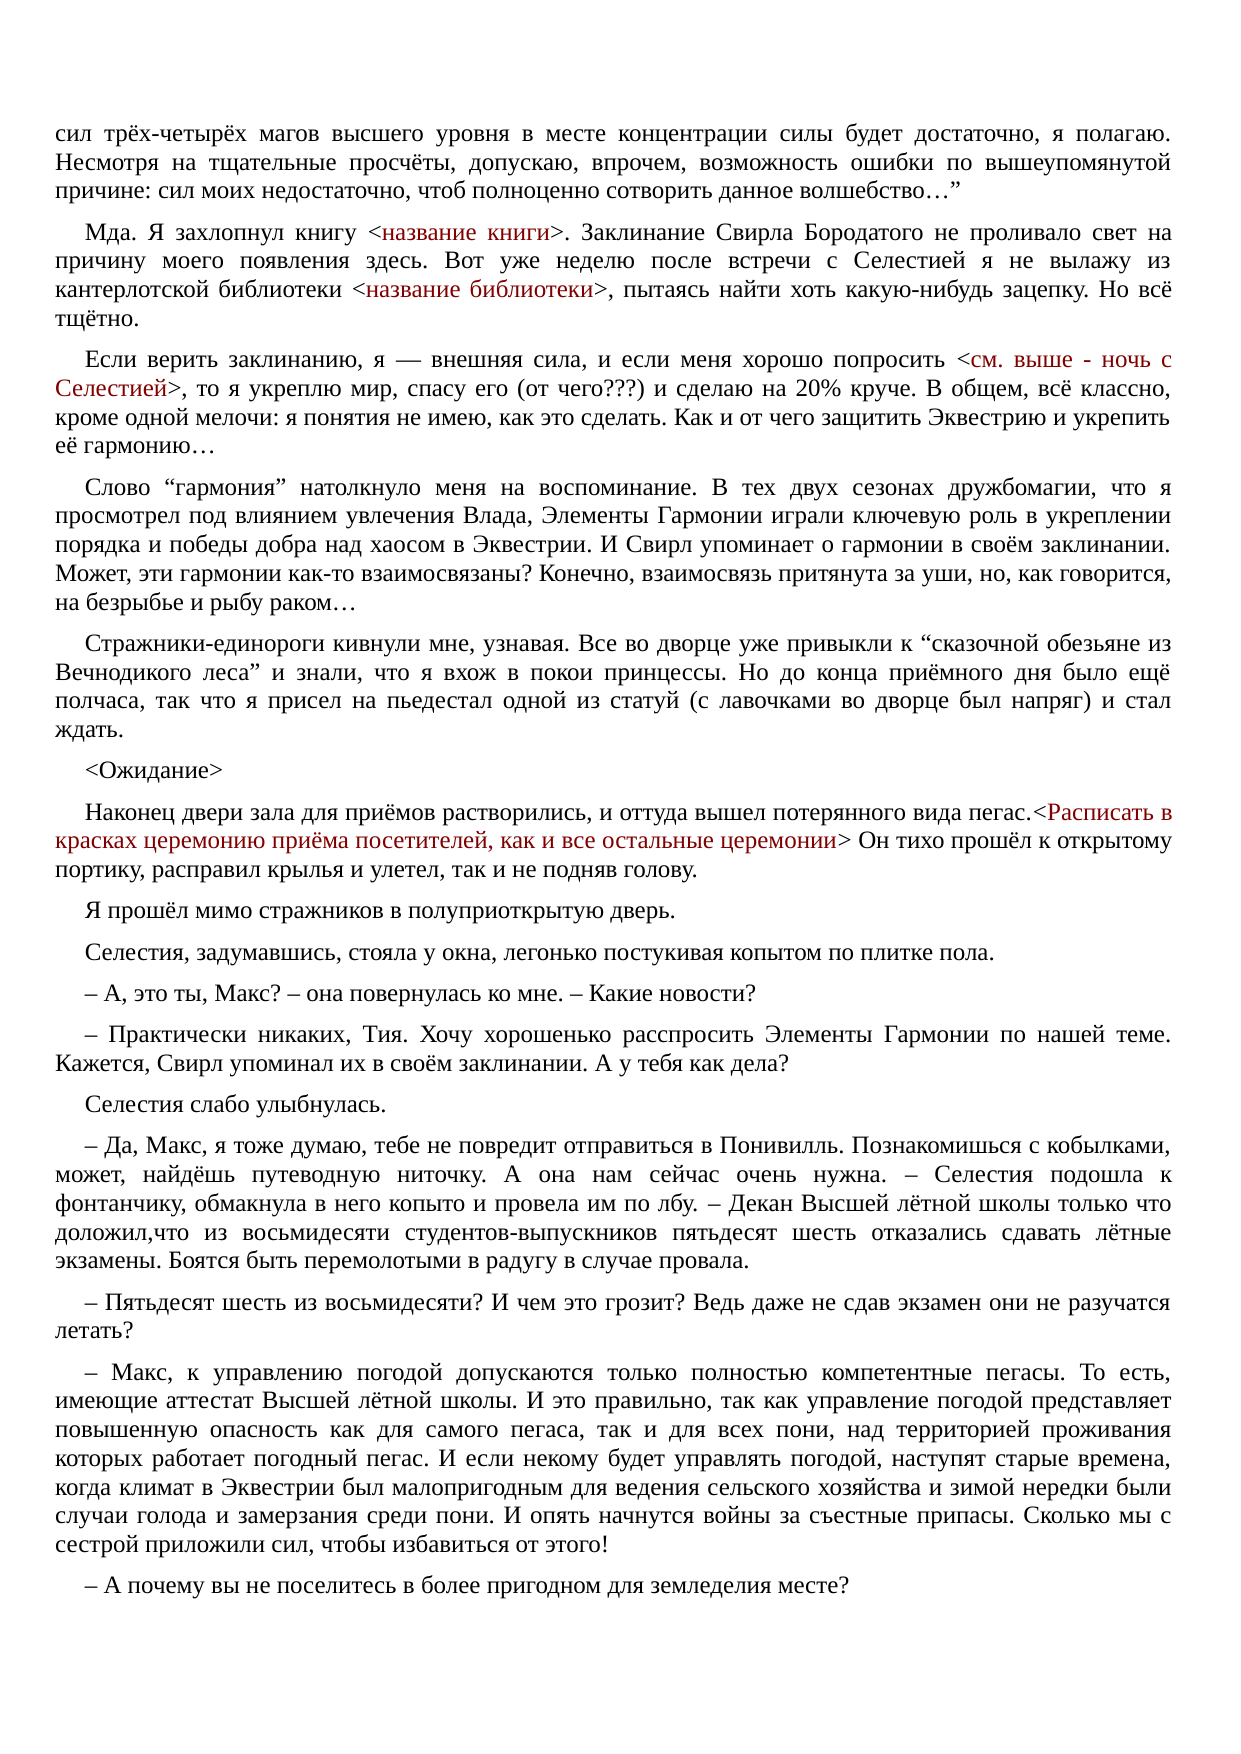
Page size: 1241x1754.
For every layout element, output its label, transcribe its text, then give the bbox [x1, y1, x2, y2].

text Я прошёл мимо стражников в полуприоткрытую дверь. [55, 896, 1172, 924]
text Стражники-единороги кивнули мне, узнавая. Все во дворце уже привыкли к “сказочной обезьяне из Вечнодикого леса” и знали, что я вхож в покои принцессы. Но до конца приёмного дня было ещё полчаса, так что я присел на пьедестал одной из статуй (с лавочками во дворце был напряг) и стал ждать. [55, 628, 1172, 743]
text Селестия, задумавшись, стояла у окна, легонько постукивая копытом по плитке пола. [55, 937, 1172, 966]
text сил трёх-четырёх магов высшего уровня в месте концентрации силы будет достаточно, я полагаю. Несмотря на тщательные просчёты, допускаю, впрочем, возможность ошибки по вышеупомянутой причине: сил моих недостаточно, чтоб полноценно сотворить данное волшебство…” [55, 118, 1172, 204]
text – Практически никаких, Тия. Хочу хорошенько расспросить Элементы Гармонии по нашей теме. Кажется, Свирл упоминал их в своём заклинании. А у тебя как дела? [55, 1019, 1172, 1077]
text Селестия слабо улыбнулась. [55, 1089, 1172, 1118]
text – А, это ты, Макс? – она повернулась ко мне. – Какие новости? [55, 978, 1172, 1007]
text – Макс, к управлению погодой допускаются только полностью компетентные пегасы. То есть, имеющие аттестат Высшей лётной школы. И это правильно, так как управление погодой представляет повышенную опасность как для самого пегаса, так и для всех пони, над территорией проживания которых работает погодный пегас. И если некому будет управлять погодой, наступят старые времена, когда климат в Эквестрии был малопригодным для ведения сельского хозяйства и зимой нередки были случаи голода и замерзания среди пони. И опять начнутся войны за съестные припасы. Сколько мы с сестрой приложили сил, чтобы избавиться от этого! [55, 1357, 1172, 1558]
text Наконец двери зала для приёмов растворились, и оттуда вышел потерянного вида пегас.<Расписать в красках церемонию приёма посетителей, как и все остальные церемонии> Он тихо прошёл к открытому портику, расправил крылья и улетел, так и не подняв голову. [55, 797, 1172, 883]
text Если верить заклинанию, я — внешняя сила, и если меня хорошо попросить <см. выше - ночь с Селестией>, то я укреплю мир, спасу его (от чего???) и сделаю на 20% круче. В общем, всё классно, кроме одной мелочи: я понятия не имею, как это сделать. Как и от чего защитить Эквестрию и укрепить её гармонию… [55, 344, 1172, 459]
text Мда. Я захлопнул книгу <название книги>. Заклинание Свирла Бородатого не проливало свет на причину моего появления здесь. Вот уже неделю после встречи с Селестией я не вылажу из кантерлотской библиотеки <название библиотеки>, пытаясь найти хоть какую-нибудь зацепку. Но всё тщётно. [55, 217, 1172, 332]
text – А почему вы не поселитесь в более пригодном для земледелия месте? [55, 1571, 1172, 1599]
text Слово “гармония” натолкнуло меня на воспоминание. В тех двух сезонах дружбомагии, что я просмотрел под влиянием увлечения Влада, Элементы Гармонии играли ключевую роль в укреплении порядка и победы добра над хаосом в Эквестрии. И Свирл упоминает о гармонии в своём заклинании. Может, эти гармонии как-то взаимосвязаны? Конечно, взаимосвязь притянута за уши, но, как говорится, на безрыбье и рыбу раком… [55, 472, 1172, 616]
text – Да, Макс, я тоже думаю, тебе не повредит отправиться в Понивилль. Познакомишься с кобылками, может, найдёшь путеводную ниточку. А она нам сейчас очень нужна. – Селестия подошла к фонтанчику, обмакнула в него копыто и провела им по лбу. – Декан Высшей лётной школы только что доложил,что из восьмидесяти студентов-выпускников пятьдесят шесть отказались сдавать лётные экзамены. Боятся быть перемолотыми в радугу в случае провала. [55, 1131, 1172, 1274]
text <Ожидание> [55, 756, 1172, 784]
text – Пятьдесят шесть из восьмидесяти? И чем это грозит? Ведь даже не сдав экзамен они не разучатся летать? [55, 1287, 1172, 1344]
